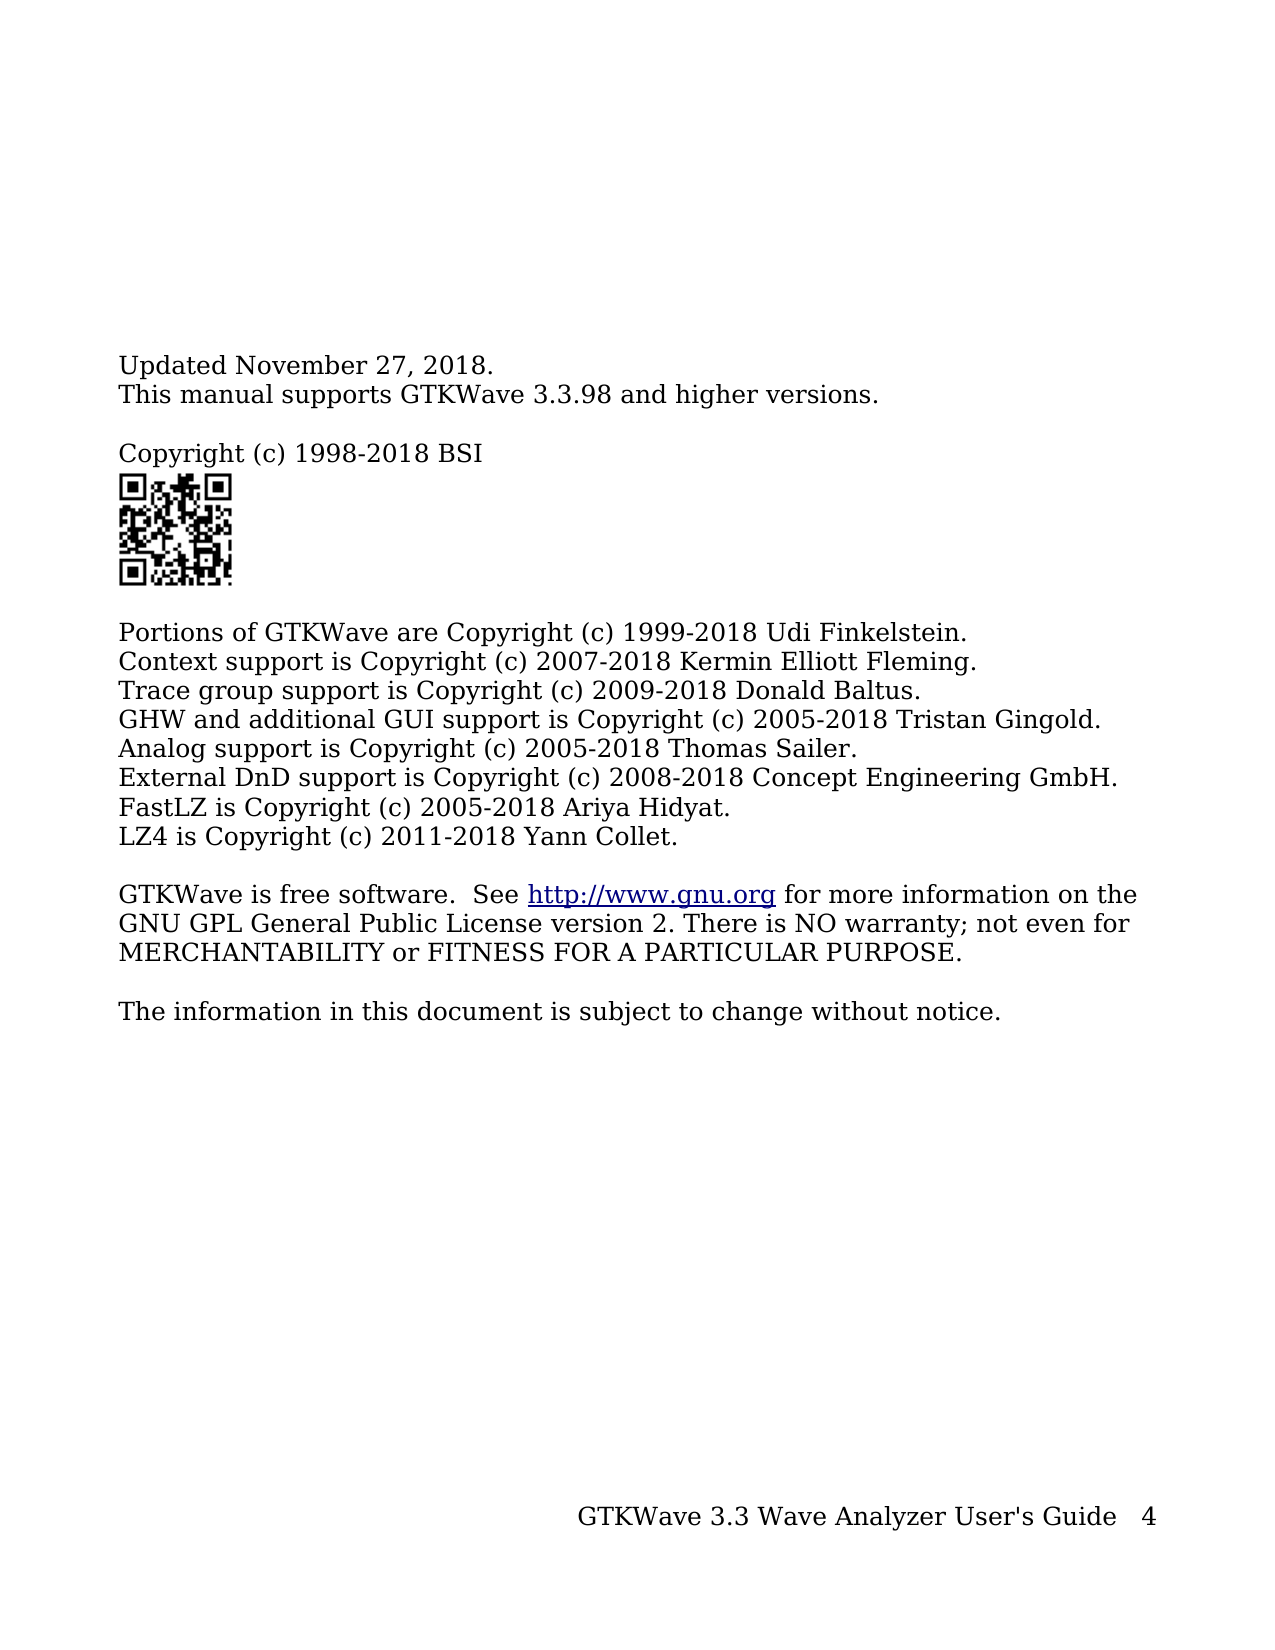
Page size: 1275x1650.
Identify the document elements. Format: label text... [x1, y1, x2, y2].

text Context support is Copyright (c) 2007-2018 Kermin Elliott Fleming. [118, 647, 1157, 676]
text GHW and additional GUI support is Copyright (c) 2005-2018 Tristan Gingold. [118, 705, 1157, 734]
text External DnD support is Copyright (c) 2008-2018 Concept Engineering GmbH. [118, 763, 1157, 793]
text This manual supports GTKWave 3.3.98 and higher versions. [118, 381, 1157, 410]
picture [116, 469, 235, 589]
text Portions of GTKWave are Copyright (c) 1999-2018 Udi Finkelstein. [118, 618, 1157, 647]
text The information in this document is subject to change without notice. [118, 997, 1157, 1026]
text LZ4 is Copyright (c) 2011-2018 Yann Collet. [118, 822, 1157, 851]
text GTKWave is free software. See http://www.gnu.org for more information on the GNU GPL General Public License version 2. There is NO warranty; not even for MERCHANTABILITY or FITNESS FOR A PARTICULAR PURPOSE. [118, 880, 1157, 968]
text Updated November 27, 2018. [118, 351, 1157, 381]
text Trace group support is Copyright (c) 2009-2018 Donald Baltus. [118, 676, 1157, 705]
text Analog support is Copyright (c) 2005-2018 Thomas Sailer. [118, 734, 1157, 763]
text Copyright (c) 1998-2018 BSI [118, 439, 1157, 468]
text FastLZ is Copyright (c) 2005-2018 Ariya Hidyat. [118, 793, 1157, 822]
